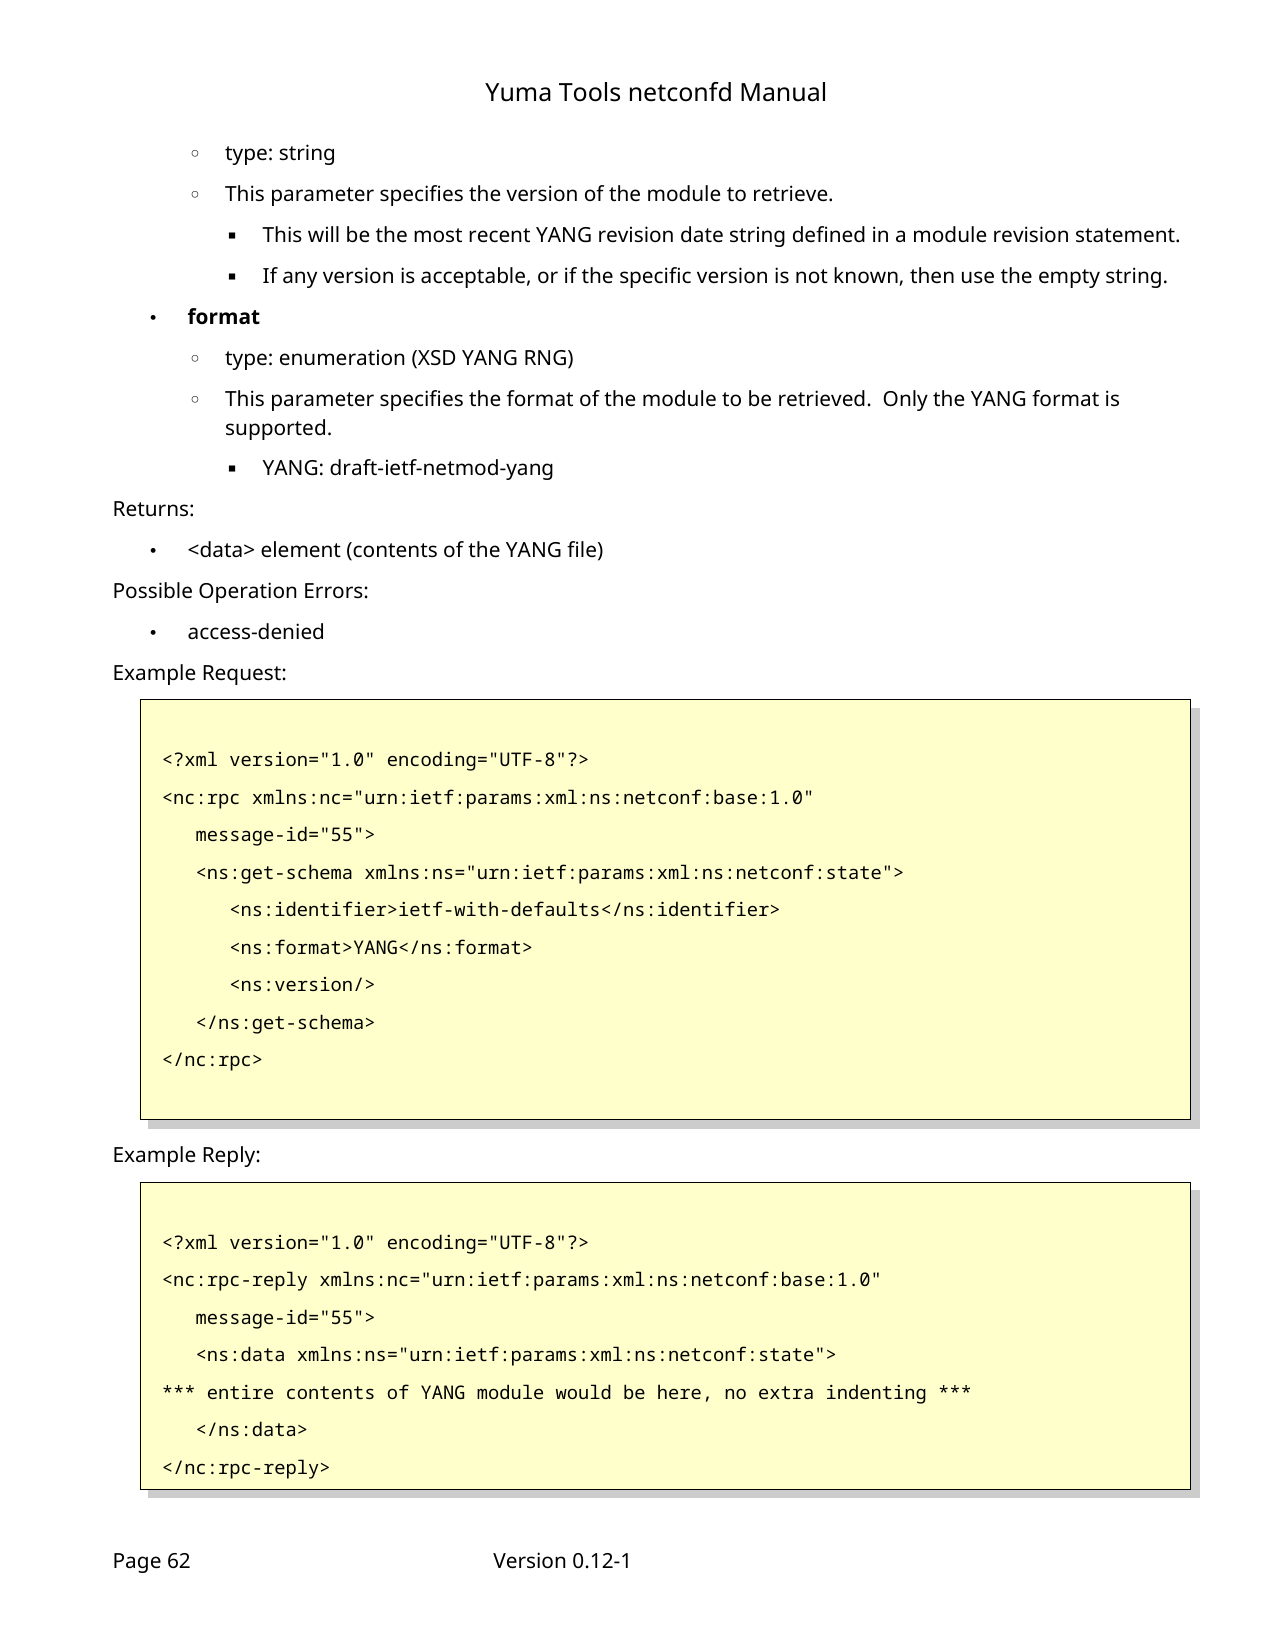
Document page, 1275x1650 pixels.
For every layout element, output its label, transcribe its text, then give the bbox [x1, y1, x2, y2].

text </ns:data> [141, 1407, 1190, 1442]
text *** entire contents of YANG module would be here, no extra indenting *** [141, 1369, 1190, 1404]
text </ns:get-schema> [141, 999, 1190, 1035]
text Example Request: [112, 658, 1200, 687]
text <ns:data xmlns:ns="urn:ietf:params:xml:ns:netconf:state"> [141, 1332, 1190, 1367]
list <data> element (contents of the YANG file) [150, 535, 1200, 564]
list If any version is acceptable, or if the specific version is not known, then use the empty string. [225, 261, 1200, 290]
text <ns:format>YANG</ns:format> [141, 924, 1190, 960]
list type: enumeration (XSD YANG RNG) [187, 343, 1200, 372]
text </nc:rpc> [141, 1037, 1190, 1072]
list type: string [187, 138, 1200, 167]
list This will be the most recent YANG revision date string defined in a module revision statement. [225, 220, 1200, 249]
text message-id="55"> [141, 1294, 1190, 1329]
text Returns: [112, 494, 1200, 523]
text message-id="55"> [141, 812, 1190, 847]
list format [150, 302, 1200, 331]
text <ns:identifier>ietf-with-defaults</ns:identifier> [141, 887, 1190, 922]
list This parameter specifies the format of the module to be retrieved. Only the YANG format is supported. [187, 384, 1200, 441]
text Example Reply: [112, 1141, 1200, 1169]
list This parameter specifies the version of the module to retrieve. [187, 179, 1200, 208]
text <?xml version="1.0" encoding="UTF-8"?> [141, 1219, 1190, 1254]
text Possible Operation Errors: [112, 576, 1200, 605]
text <?xml version="1.0" encoding="UTF-8"?> [141, 737, 1190, 772]
list YANG: draft-ietf-netmod-yang [225, 453, 1200, 482]
text </nc:rpc-reply> [141, 1444, 1190, 1489]
text <nc:rpc xmlns:nc="urn:ietf:params:xml:ns:netconf:base:1.0" [141, 774, 1190, 810]
text <ns:version/> [141, 962, 1190, 997]
text <ns:get-schema xmlns:ns="urn:ietf:params:xml:ns:netconf:state"> [141, 849, 1190, 885]
text <nc:rpc-reply xmlns:nc="urn:ietf:params:xml:ns:netconf:base:1.0" [141, 1257, 1190, 1292]
list access-denied [150, 617, 1200, 646]
